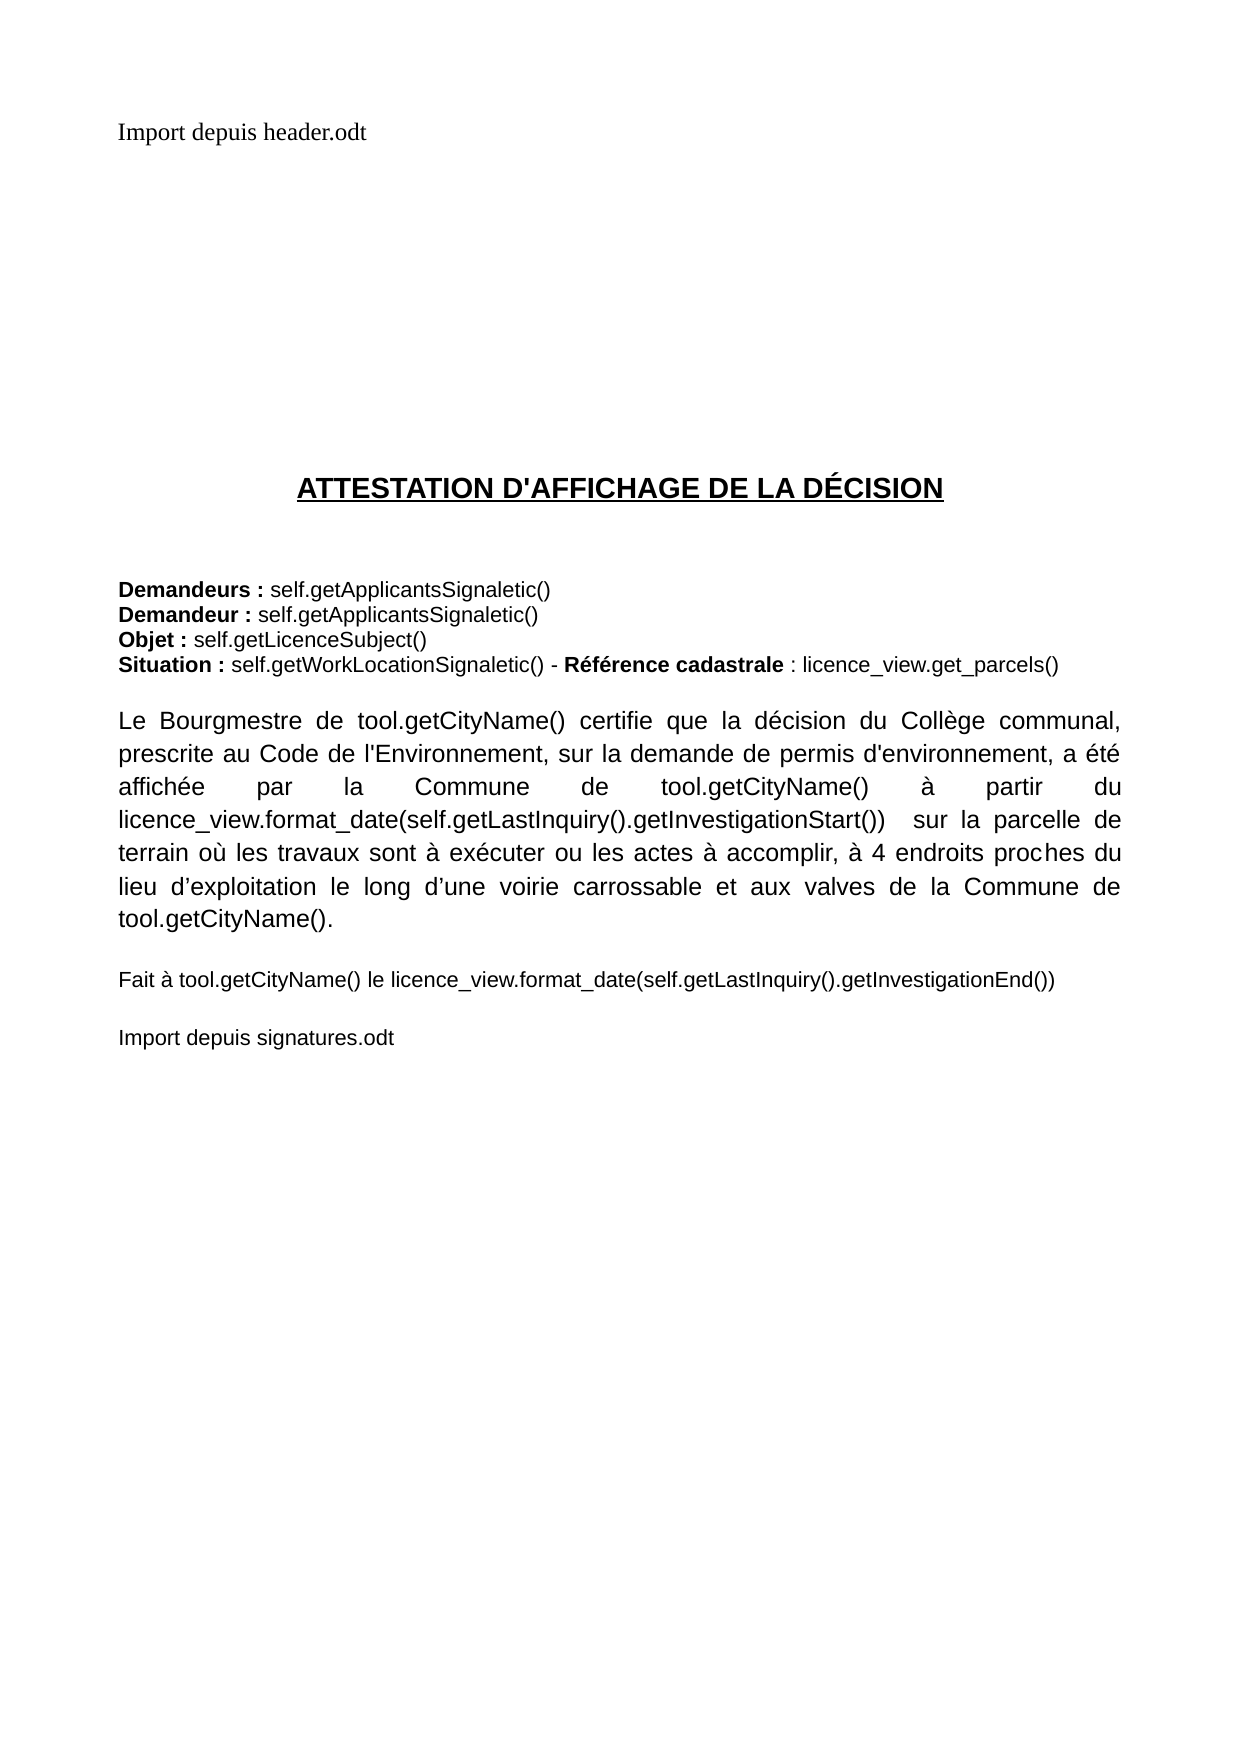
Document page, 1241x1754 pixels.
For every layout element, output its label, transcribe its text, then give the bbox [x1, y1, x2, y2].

text Objet : self.getLicenceSubject() [118, 627, 1122, 652]
text Le Bourgmestre de tool.getCityName() certifie que la décision du Collège communal, prescrite au Code de l'Environnement, sur la demande de permis d'environnement, a été affichée par la Commune de tool.getCityName() à partir du licence_view.format_date(self.getLastInquiry().getInvestigationStart()) sur la parcelle de terrain où les travaux sont à exécuter ou les actes à accomplir, à 4 endroits proches du lieu d’exploitation le long d’une voirie carrossable et aux valves de la Commune de tool.getCityName(). [118, 706, 1122, 933]
text Import depuis signatures.odt [118, 1024, 1122, 1049]
title ATTESTATION d'affichage DE LA DÉCISION [118, 471, 1122, 504]
text Import depuis header.odt [117, 117, 538, 146]
text Fait à tool.getCityName() le licence_view.format_date(self.getLastInquiry().getInvestigationEnd()) [118, 966, 1122, 992]
text Demandeurs : self.getApplicantsSignaletic() [118, 577, 1122, 602]
text Demandeur : self.getApplicantsSignaletic() [118, 602, 1122, 627]
text Situation : self.getWorkLocationSignaletic() - Référence cadastrale : licence_view.get_parcels() [118, 652, 1122, 677]
